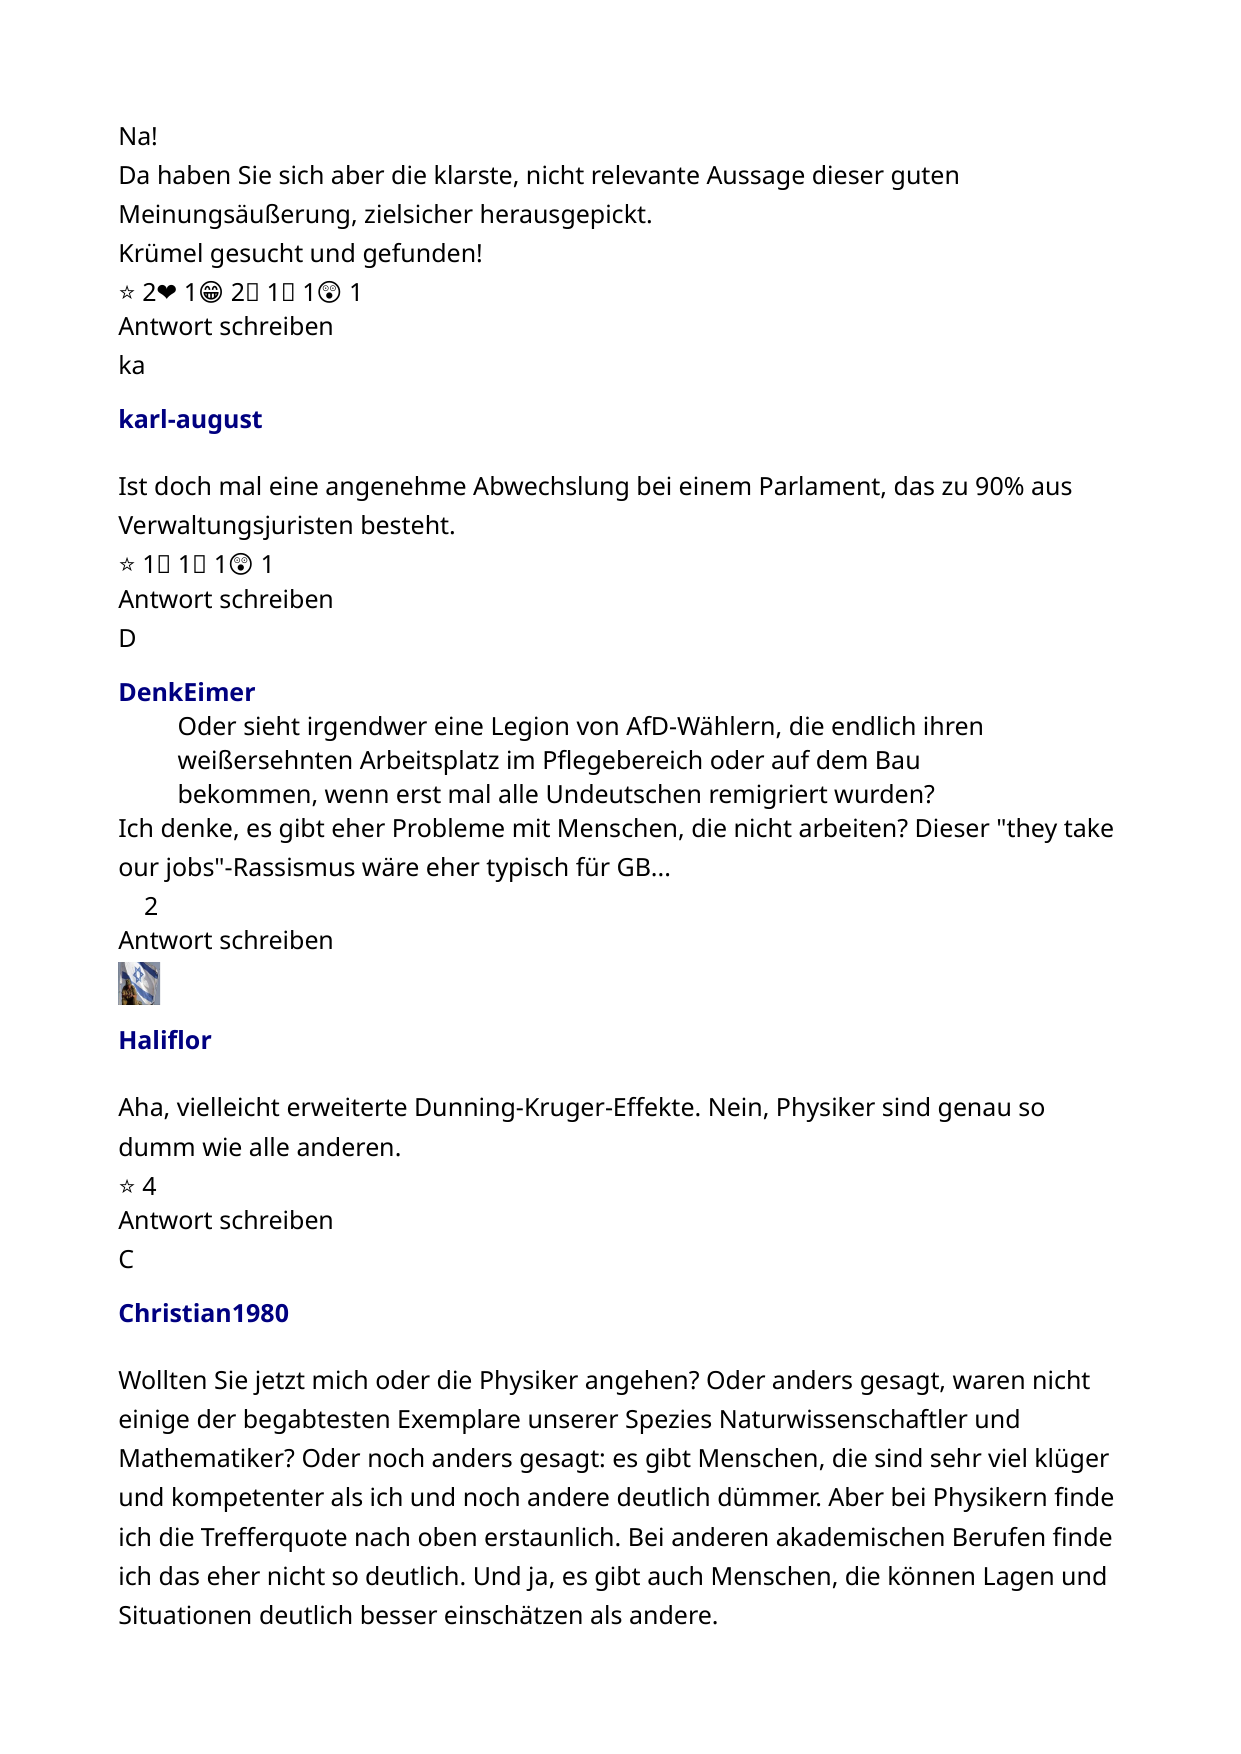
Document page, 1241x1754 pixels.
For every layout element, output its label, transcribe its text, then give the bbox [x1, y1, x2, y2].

text Krümel gesucht und gefunden! [118, 236, 1122, 270]
text Ist doch mal eine angenehme Abwechslung bei einem Parlament, das zu 90% aus Verwaltungsjuristen besteht. [118, 469, 1122, 542]
text D [118, 620, 1122, 654]
subtitle Haliflor [118, 1023, 1122, 1057]
picture [118, 962, 161, 1005]
text Antwort schreiben [118, 309, 1122, 343]
text ka [118, 348, 1122, 382]
text Antwort schreiben [118, 1202, 1122, 1237]
text 🤨 2 [118, 889, 1122, 923]
text Oder sieht irgendwer eine Legion von AfD-Wählern, die endlich ihren weißersehnten Arbeitsplatz im Pflegebereich oder auf dem Bau bekommen, wenn erst mal alle Undeutschen remigriert wurden? [177, 708, 1063, 810]
text Antwort schreiben [118, 923, 1122, 957]
text Da haben Sie sich aber die klarste, nicht relevante Aussage dieser guten Meinungsäußerung, zielsicher herausgepickt. [118, 157, 1122, 231]
text Ich denke, es gibt eher Probleme mit Menschen, die nicht arbeiten? Dieser "they take our jobs"-Rassismus wäre eher typisch für GB... [118, 810, 1122, 884]
text Wollten Sie jetzt mich oder die Physiker angehen? Oder anders gesagt, waren nicht einige der begabtesten Exemplare unserer Spezies Naturwissenschaftler und Mathematiker? Oder noch anders gesagt: es gibt Menschen, die sind sehr viel klüger und kompetenter als ich und noch andere deutlich dümmer. Aber bei Physikern finde ich die Trefferquote nach oben erstaunlich. Bei anderen akademischen Berufen finde ich das eher nicht so deutlich. Und ja, es gibt auch Menschen, die können Lagen und Situationen deutlich besser einschätzen als andere. [118, 1362, 1122, 1632]
text ⭐️ 1🙁 1🤨 1😲 1 [118, 547, 1122, 581]
text Antwort schreiben [118, 581, 1122, 615]
text ⭐️ 4 [118, 1168, 1122, 1202]
subtitle DenkEimer [118, 674, 1122, 708]
text Na! [118, 118, 1122, 152]
subtitle karl-august [118, 402, 1122, 436]
text C [118, 1242, 1122, 1276]
text ⭐️ 2❤️ 1😁 2🙁 1🤨 1😲 1 [118, 275, 1122, 309]
subtitle Christian1980 [118, 1295, 1122, 1329]
text Aha, vielleicht erweiterte Dunning-Kruger-Effekte. Nein, Physiker sind genau so dumm wie alle anderen. [118, 1090, 1122, 1163]
